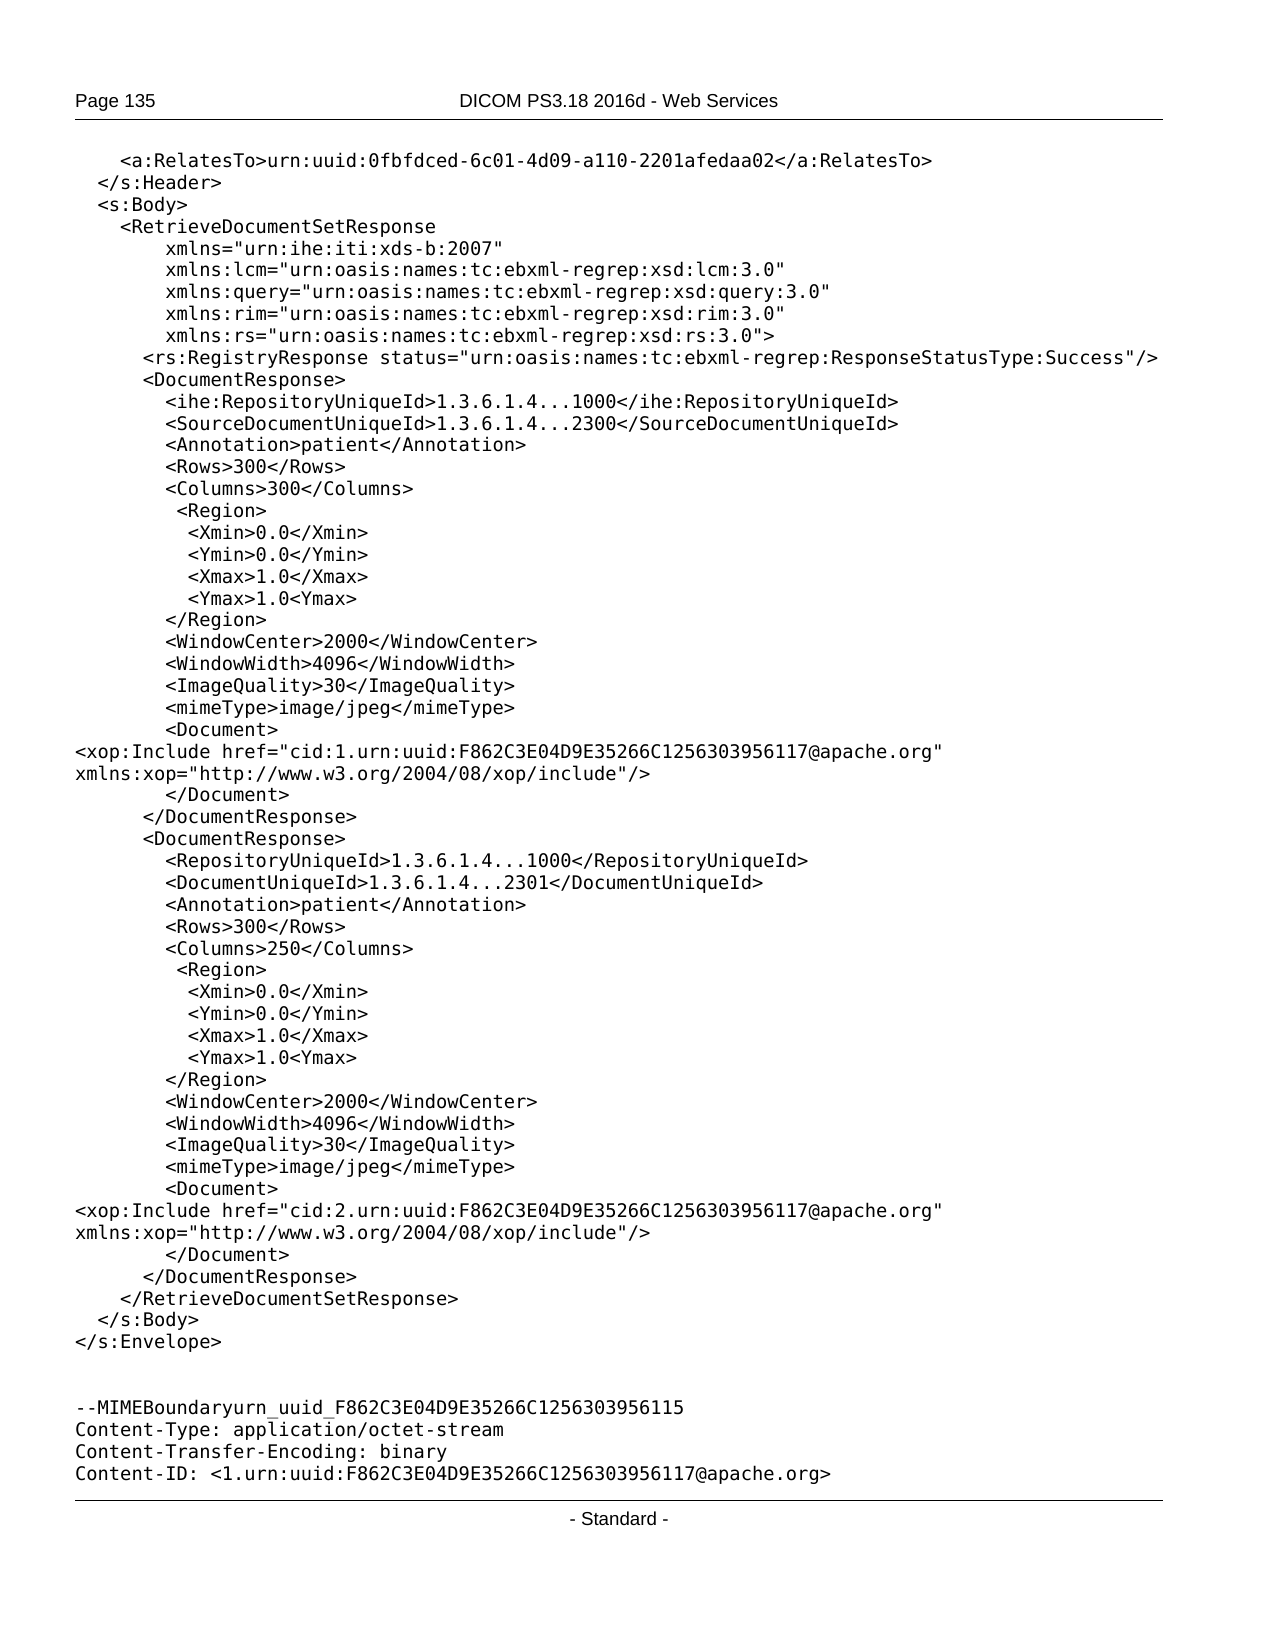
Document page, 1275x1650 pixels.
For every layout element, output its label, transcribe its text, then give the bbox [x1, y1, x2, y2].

text <a:RelatesTo>urn:uuid:0fbfdced-6c01-4d09-a110-2201afedaa02</a:RelatesTo> </s:Header> <s:Body> <RetrieveDocumentSetResponse xmlns="urn:ihe:iti:xds-b:2007" xmlns:lcm="urn:oasis:names:tc:ebxml-regrep:xsd:lcm:3.0" xmlns:query="urn:oasis:names:tc:ebxml-regrep:xsd:query:3.0" xmlns:rim="urn:oasis:names:tc:ebxml-regrep:xsd:rim:3.0" xmlns:rs="urn:oasis:names:tc:ebxml-regrep:xsd:rs:3.0"> <rs:RegistryResponse status="urn:oasis:names:tc:ebxml-regrep:ResponseStatusType:Success"/> <DocumentResponse> <ihe:RepositoryUniqueId>1.3.6.1.4...1000</ihe:RepositoryUniqueId> <SourceDocumentUniqueId>1.3.6.1.4...2300</SourceDocumentUniqueId> <Annotation>patient</Annotation> <Rows>300</Rows> <Columns>300</Columns> <Region> <Xmin>0.0</Xmin> <Ymin>0.0</Ymin> <Xmax>1.0</Xmax> <Ymax>1.0<Ymax> </Region> <WindowCenter>2000</WindowCenter> <WindowWidth>4096</WindowWidth> <ImageQuality>30</ImageQuality> <mimeType>image/jpeg</mimeType> <Document> <xop:Include href="cid:1.urn:uuid:F862C3E04D9E35266C1256303956117@apache.org" xmlns:xop="http://www.w3.org/2004/08/xop/include"/> </Document> </DocumentResponse> <DocumentResponse> <RepositoryUniqueId>1.3.6.1.4...1000</RepositoryUniqueId> <DocumentUniqueId>1.3.6.1.4...2301</DocumentUniqueId> <Annotation>patient</Annotation> <Rows>300</Rows> <Columns>250</Columns> <Region> <Xmin>0.0</Xmin> <Ymin>0.0</Ymin> <Xmax>1.0</Xmax> <Ymax>1.0<Ymax> </Region> <WindowCenter>2000</WindowCenter> <WindowWidth>4096</WindowWidth> <ImageQuality>30</ImageQuality> <mimeType>image/jpeg</mimeType> <Document> <xop:Include href="cid:2.urn:uuid:F862C3E04D9E35266C1256303956117@apache.org" xmlns:xop="http://www.w3.org/2004/08/xop/include"/> </Document> </DocumentResponse> </RetrieveDocumentSetResponse> </s:Body> </s:Envelope> --MIMEBoundaryurn_uuid_F862C3E04D9E35266C1256303956115 Content-Type: application/octet-stream Content-Transfer-Encoding: binary Content-ID: <1.urn:uuid:F862C3E04D9E35266C1256303956117@apache.org> [75, 150, 1162, 1484]
